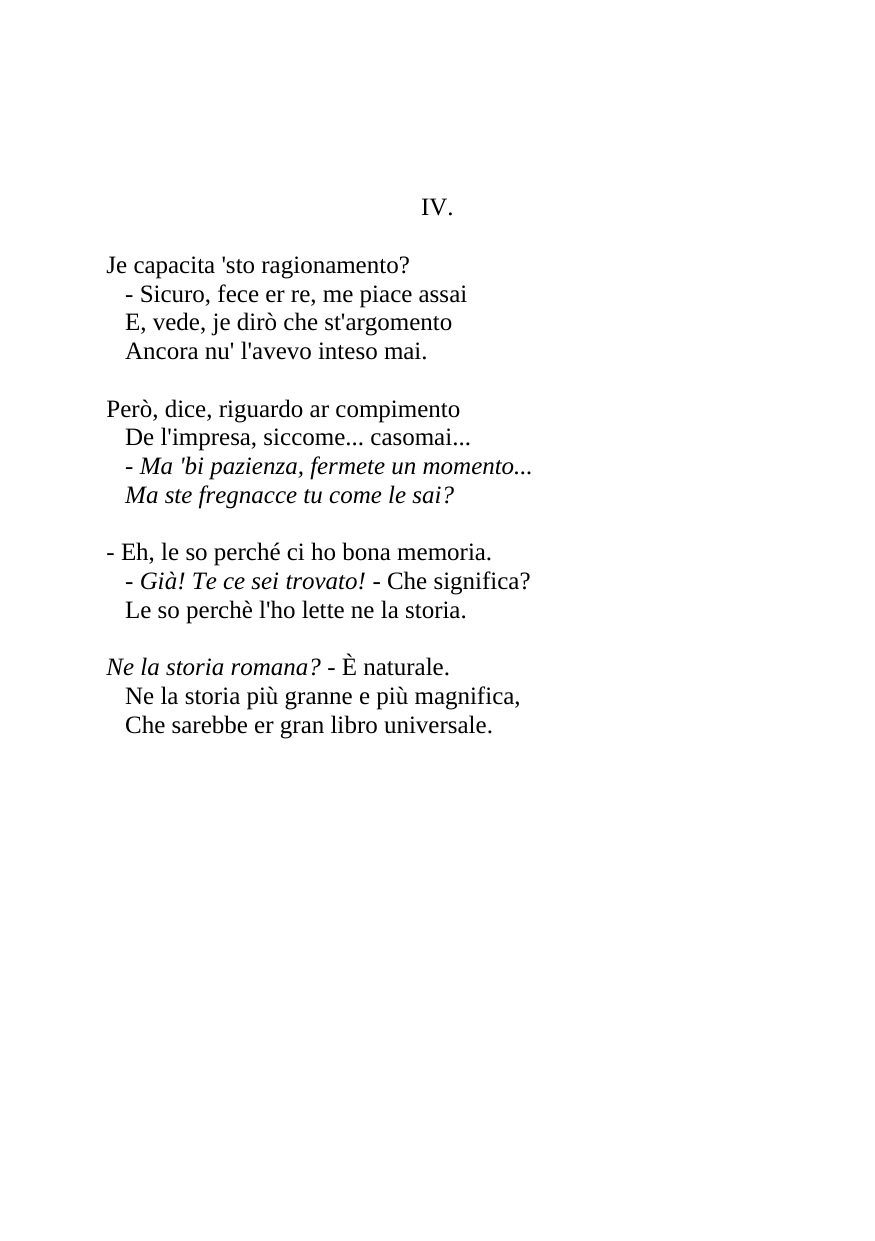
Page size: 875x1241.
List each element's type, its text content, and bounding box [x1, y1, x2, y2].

text Ancora nu' l'avevo inteso mai. [125, 336, 768, 365]
text IV. [106, 192, 768, 221]
text Ne la storia più granne e più magnifica, [125, 681, 768, 710]
text Le so perchè l'ho lette ne la storia. [125, 595, 768, 624]
text De l'impresa, siccome... casomai... [125, 422, 768, 451]
text - Già! Te ce sei trovato! - Che significa? [125, 566, 768, 595]
text Ne la storia romana? - È naturale. [106, 652, 768, 681]
text E, vede, je dirò che st'argomento [125, 307, 768, 336]
text Che sarebbe er gran libro universale. [125, 710, 768, 739]
text Ma ste fregnacce tu come le sai? [125, 480, 768, 509]
text Però, dice, riguardo ar compimento [106, 394, 768, 422]
text - Eh, le so perché ci ho bona memoria. [106, 537, 768, 566]
text - Sicuro, fece er re, me piace assai [125, 279, 768, 307]
text - Ma 'bi pazienza, fermete un momento... [125, 451, 768, 480]
text Je capacita 'sto ragionamento? [106, 250, 768, 279]
